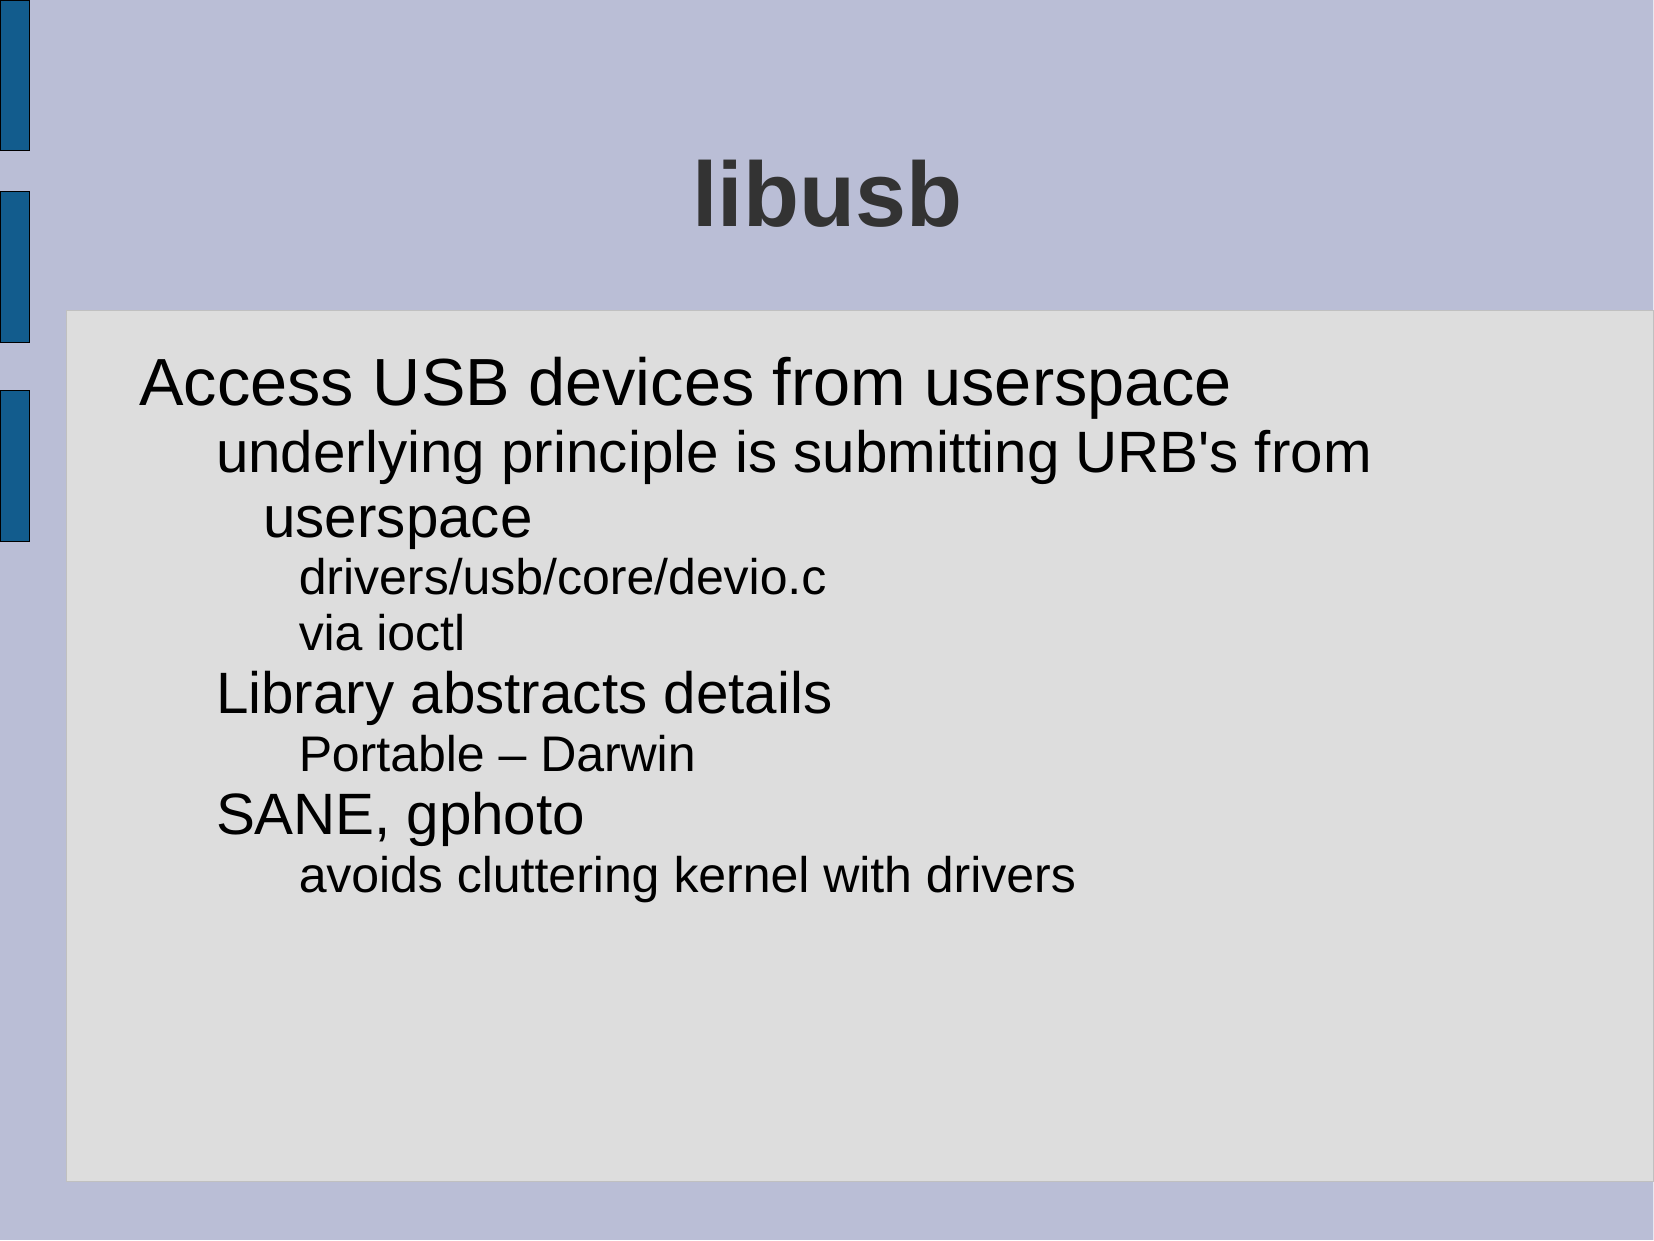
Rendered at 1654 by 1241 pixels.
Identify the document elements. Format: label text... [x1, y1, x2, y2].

title libusb [121, 98, 1534, 291]
list Access USB devices from userspace underlying principle is submitting URB's from userspace drivers/usb/core/devio.c via ioctl Library abstracts details Portable – Darwin SANE, gphoto avoids cluttering kernel with drivers [121, 344, 1534, 1112]
